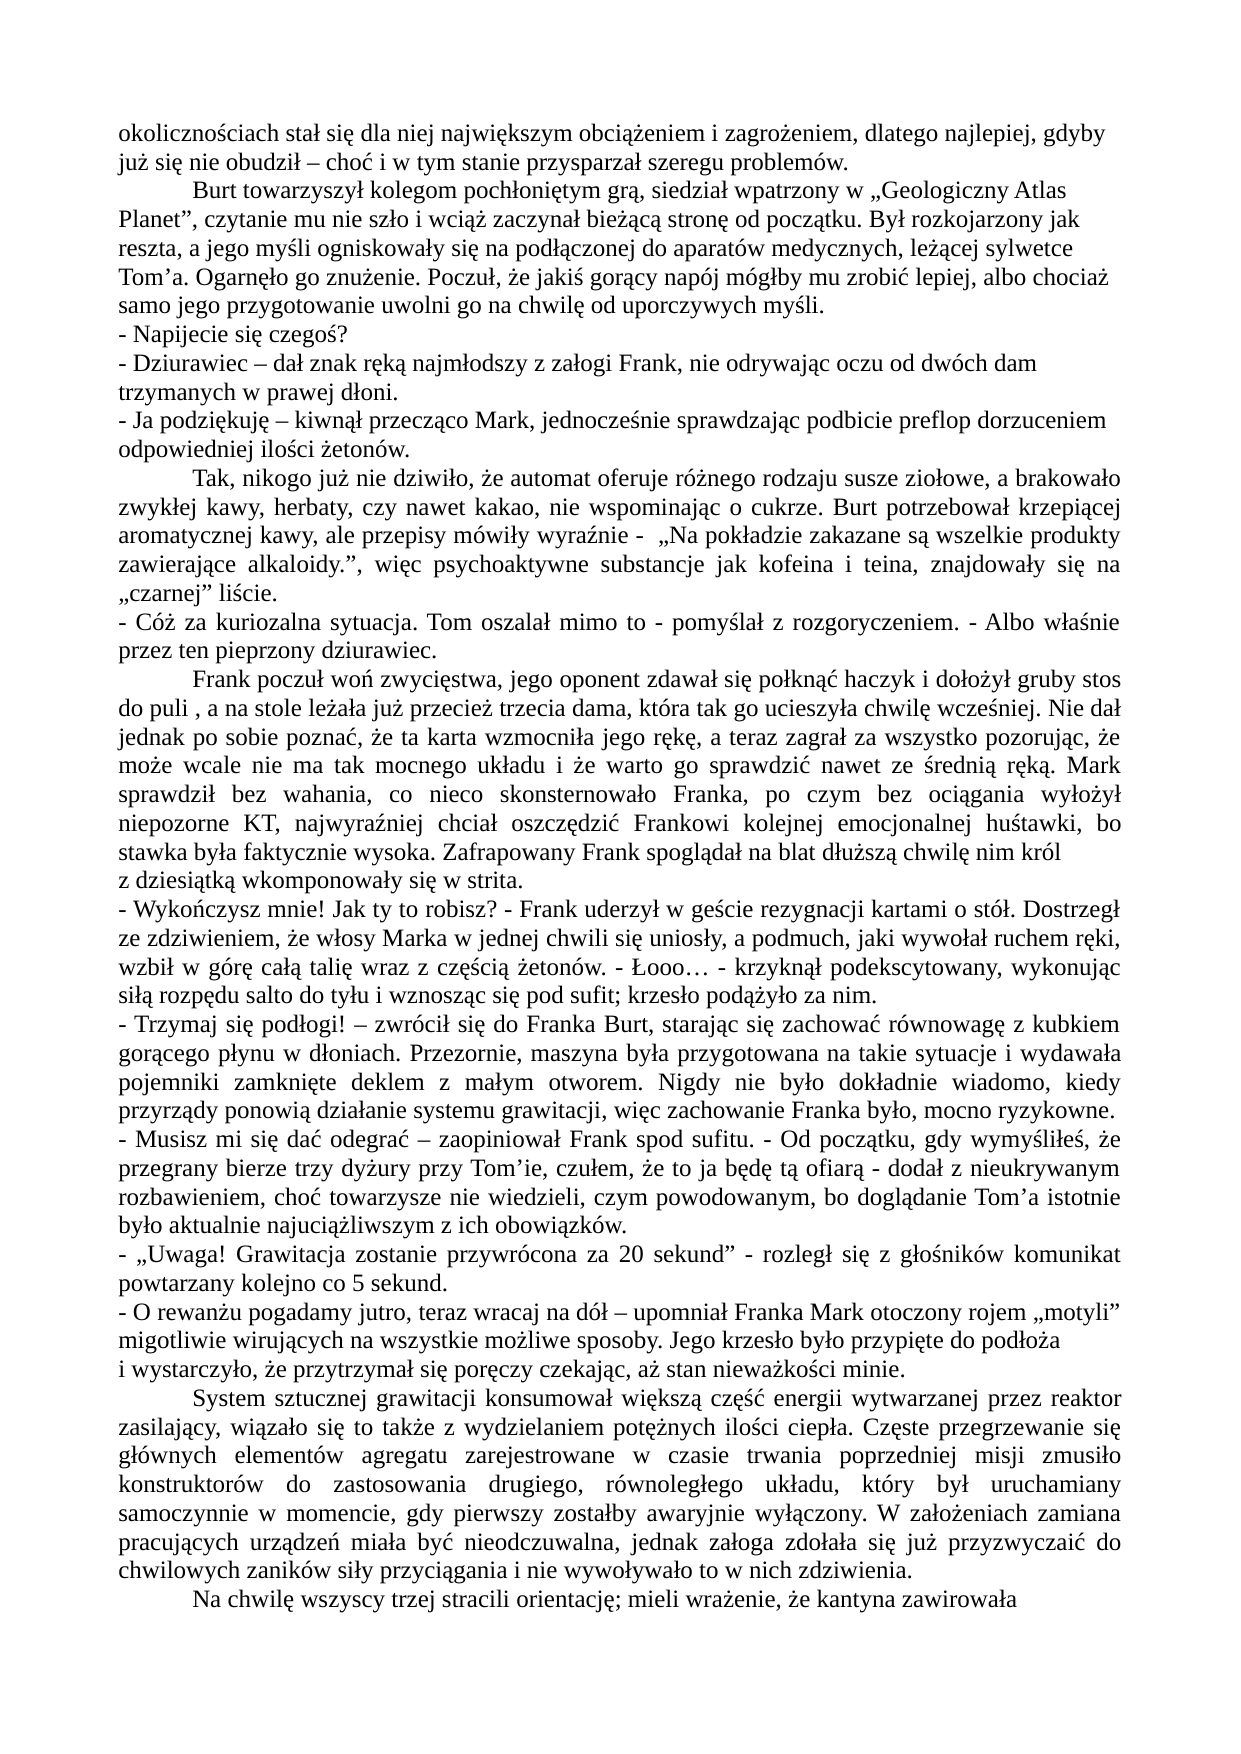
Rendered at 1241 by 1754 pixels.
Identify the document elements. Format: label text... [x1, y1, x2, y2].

text z dziesiątką wkomponowały się w strita. [118, 866, 1122, 894]
text - Wykończysz mnie! Jak ty to robisz? - Frank uderzył w geście rezygnacji kartami o stół. Dostrzegł ze zdziwieniem, że włosy Marka w jednej chwili się uniosły, a podmuch, jaki wywołał ruchem ręki, wzbił w górę całą talię wraz z częścią żetonów. - Łooo… - krzyknął podekscytowany, wykonując siłą rozpędu salto do tyłu i wznosząc się pod sufit; krzesło podążyło za nim. [118, 894, 1122, 1009]
text i wystarczyło, że przytrzymał się poręczy czekając, aż stan nieważkości minie. [118, 1354, 1122, 1383]
text System sztucznej grawitacji konsumował większą część energii wytwarzanej przez reaktor zasilający, wiązało się to także z wydzielaniem potężnych ilości ciepła. Częste przegrzewanie się głównych elementów agregatu zarejestrowane w czasie trwania poprzedniej misji zmusiło konstruktorów do zastosowania drugiego, równoległego układu, który był uruchamiany samoczynnie w momencie, gdy pierwszy zostałby awaryjnie wyłączony. W założeniach zamiana pracujących urządzeń miała być nieodczuwalna, jednak załoga zdołała się już przyzwyczaić do chwilowych zaników siły przyciągania i nie wywoływało to w nich zdziwienia. [118, 1383, 1122, 1584]
text - Ja podziękuję – kiwnął przecząco Mark, jednocześnie sprawdzając podbicie preflop dorzuceniem odpowiedniej ilości żetonów. [118, 406, 1122, 463]
text - Napijecie się czegoś? [118, 319, 1122, 348]
text - Trzymaj się podłogi! – zwrócił się do Franka Burt, starając się zachować równowagę z kubkiem gorącego płynu w dłoniach. Przezornie, maszyna była przygotowana na takie sytuacje i wydawała pojemniki zamknięte deklem z małym otworem. Nigdy nie było dokładnie wiadomo, kiedy przyrządy ponowią działanie systemu grawitacji, więc zachowanie Franka było, mocno ryzykowne. [118, 1009, 1122, 1124]
text - Dziurawiec – dał znak ręką najmłodszy z załogi Frank, nie odrywając oczu od dwóch dam trzymanych w prawej dłoni. [118, 348, 1122, 406]
text Na chwilę wszyscy trzej stracili orientację; mieli wrażenie, że kantyna zawirowała [118, 1584, 1122, 1613]
text - Musisz mi się dać odegrać – zaopiniował Frank spod sufitu. - Od początku, gdy wymyśliłeś, że przegrany bierze trzy dyżury przy Tom’ie, czułem, że to ja będę tą ofiarą - dodał z nieukrywanym rozbawieniem, choć towarzysze nie wiedzieli, czym powodowanym, bo doglądanie Tom’a istotnie było aktualnie najuciążliwszym z ich obowiązków. [118, 1124, 1122, 1239]
text Tak, nikogo już nie dziwiło, że automat oferuje różnego rodzaju susze ziołowe, a brakowało zwykłej kawy, herbaty, czy nawet kakao, nie wspominając o cukrze. Burt potrzebował krzepiącej aromatycznej kawy, ale przepisy mówiły wyraźnie - „Na pokładzie zakazane są wszelkie produkty zawierające alkaloidy.”, więc psychoaktywne substancje jak kofeina i teina, znajdowały się na „czarnej” liście. [118, 463, 1122, 607]
text - Cóż za kuriozalna sytuacja. Tom oszalał mimo to - pomyślał z rozgoryczeniem. - Albo właśnie przez ten pieprzony dziurawiec. [118, 607, 1122, 664]
text okolicznościach stał się dla niej największym obciążeniem i zagrożeniem, dlatego najlepiej, gdyby już się nie obudził – choć i w tym stanie przysparzał szeregu problemów. [118, 118, 1122, 176]
text Frank poczuł woń zwycięstwa, jego oponent zdawał się połknąć haczyk i dołożył gruby stos do puli , a na stole leżała już przecież trzecia dama, która tak go ucieszyła chwilę wcześniej. Nie dał jednak po sobie poznać, że ta karta wzmocniła jego rękę, a teraz zagrał za wszystko pozorując, że może wcale nie ma tak mocnego układu i że warto go sprawdzić nawet ze średnią ręką. Mark sprawdził bez wahania, co nieco skonsternowało Franka, po czym bez ociągania wyłożył niepozorne KT, najwyraźniej chciał oszczędzić Frankowi kolejnej emocjonalnej huśtawki, bo stawka była faktycznie wysoka. Zafrapowany Frank spoglądał na blat dłuższą chwilę nim król [118, 664, 1122, 866]
text - „Uwaga! Grawitacja zostanie przywrócona za 20 sekund” - rozległ się z głośników komunikat powtarzany kolejno co 5 sekund. [118, 1239, 1122, 1297]
text Burt towarzyszył kolegom pochłoniętym grą, siedział wpatrzony w „Geologiczny Atlas Planet”, czytanie mu nie szło i wciąż zaczynał bieżącą stronę od początku. Był rozkojarzony jak reszta, a jego myśli ogniskowały się na podłączonej do aparatów medycznych, leżącej sylwetce Tom’a. Ogarnęło go znużenie. Poczuł, że jakiś gorący napój mógłby mu zrobić lepiej, albo chociaż samo jego przygotowanie uwolni go na chwilę od uporczywych myśli. [118, 176, 1122, 319]
text - O rewanżu pogadamy jutro, teraz wracaj na dół – upomniał Franka Mark otoczony rojem „motyli” migotliwie wirujących na wszystkie możliwe sposoby. Jego krzesło było przypięte do podłoża [118, 1297, 1122, 1354]
